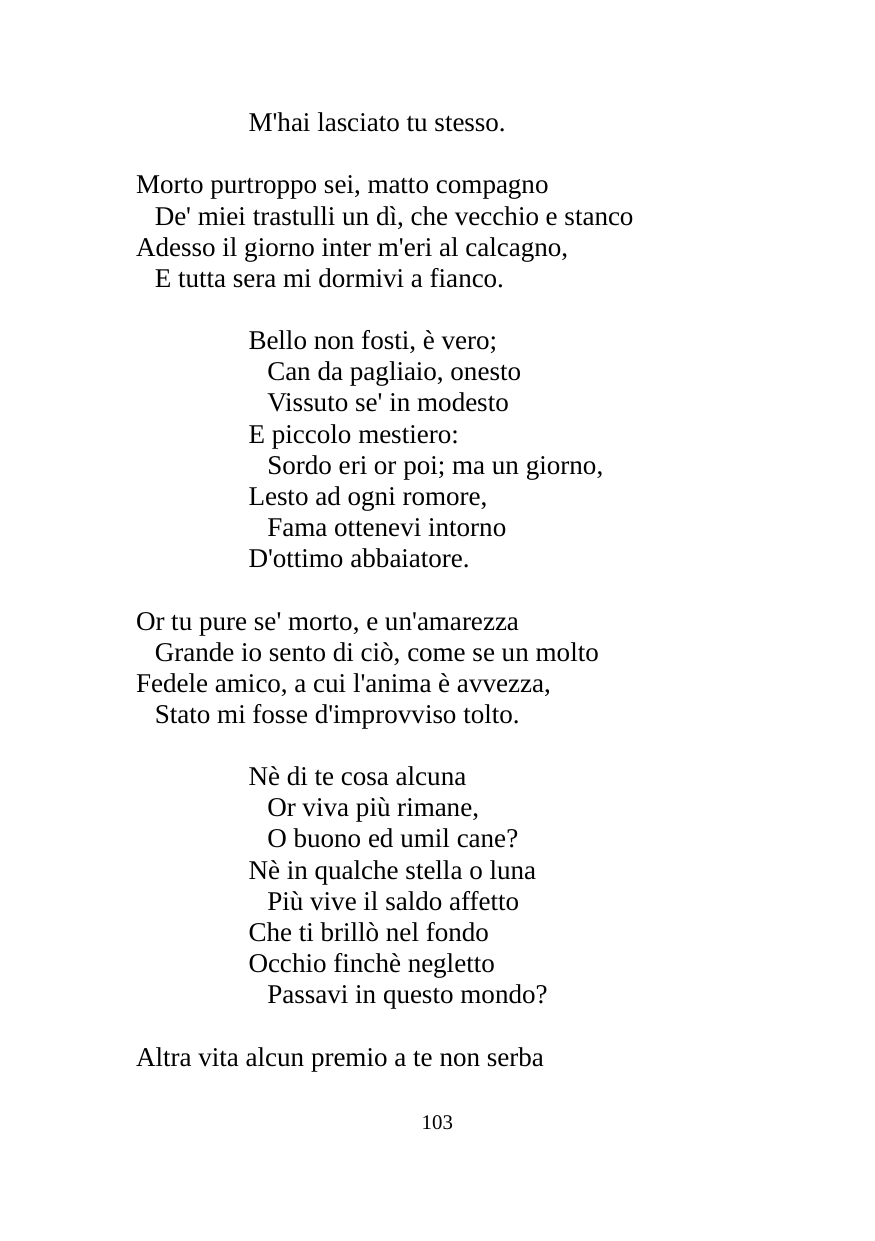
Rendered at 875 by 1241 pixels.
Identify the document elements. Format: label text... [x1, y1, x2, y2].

text Stato mi fosse d'improvviso tolto. [125, 698, 768, 729]
text M'hai lasciato tu stesso. [219, 106, 768, 137]
text Altra vita alcun premio a te non serba [106, 1041, 768, 1072]
text Bello non fosti, è vero; [219, 324, 768, 355]
text Fama ottenevi intorno [237, 511, 768, 542]
text Grande io sento di ciò, come se un molto [125, 636, 768, 667]
text Sordo eri or poi; ma un giorno, [237, 449, 768, 480]
text Adesso il giorno inter m'eri al calcagno, [106, 231, 768, 262]
text Che ti brillò nel fondo [219, 916, 768, 947]
text O buono ed umil cane? [237, 823, 768, 854]
text Fedele amico, a cui l'anima è avvezza, [106, 667, 768, 698]
text Or viva più rimane, [237, 791, 768, 823]
text Nè in qualche stella o luna [219, 854, 768, 885]
text D'ottimo abbaiatore. [219, 542, 768, 573]
text Morto purtroppo sei, matto compagno [106, 168, 768, 200]
text De' miei trastulli un dì, che vecchio e stanco [125, 200, 768, 231]
text E tutta sera mi dormivi a fianco. [125, 262, 768, 293]
text Vissuto se' in modesto [237, 387, 768, 418]
text Più vive il saldo affetto [237, 885, 768, 916]
text Or tu pure se' morto, e un'amarezza [106, 604, 768, 636]
text E piccolo mestiero: [219, 418, 768, 449]
text Occhio finchè negletto [219, 947, 768, 978]
text Lesto ad ogni romore, [219, 480, 768, 511]
text Passavi in questo mondo? [237, 978, 768, 1009]
text Nè di te cosa alcuna [219, 760, 768, 791]
text Can da pagliaio, onesto [237, 355, 768, 387]
